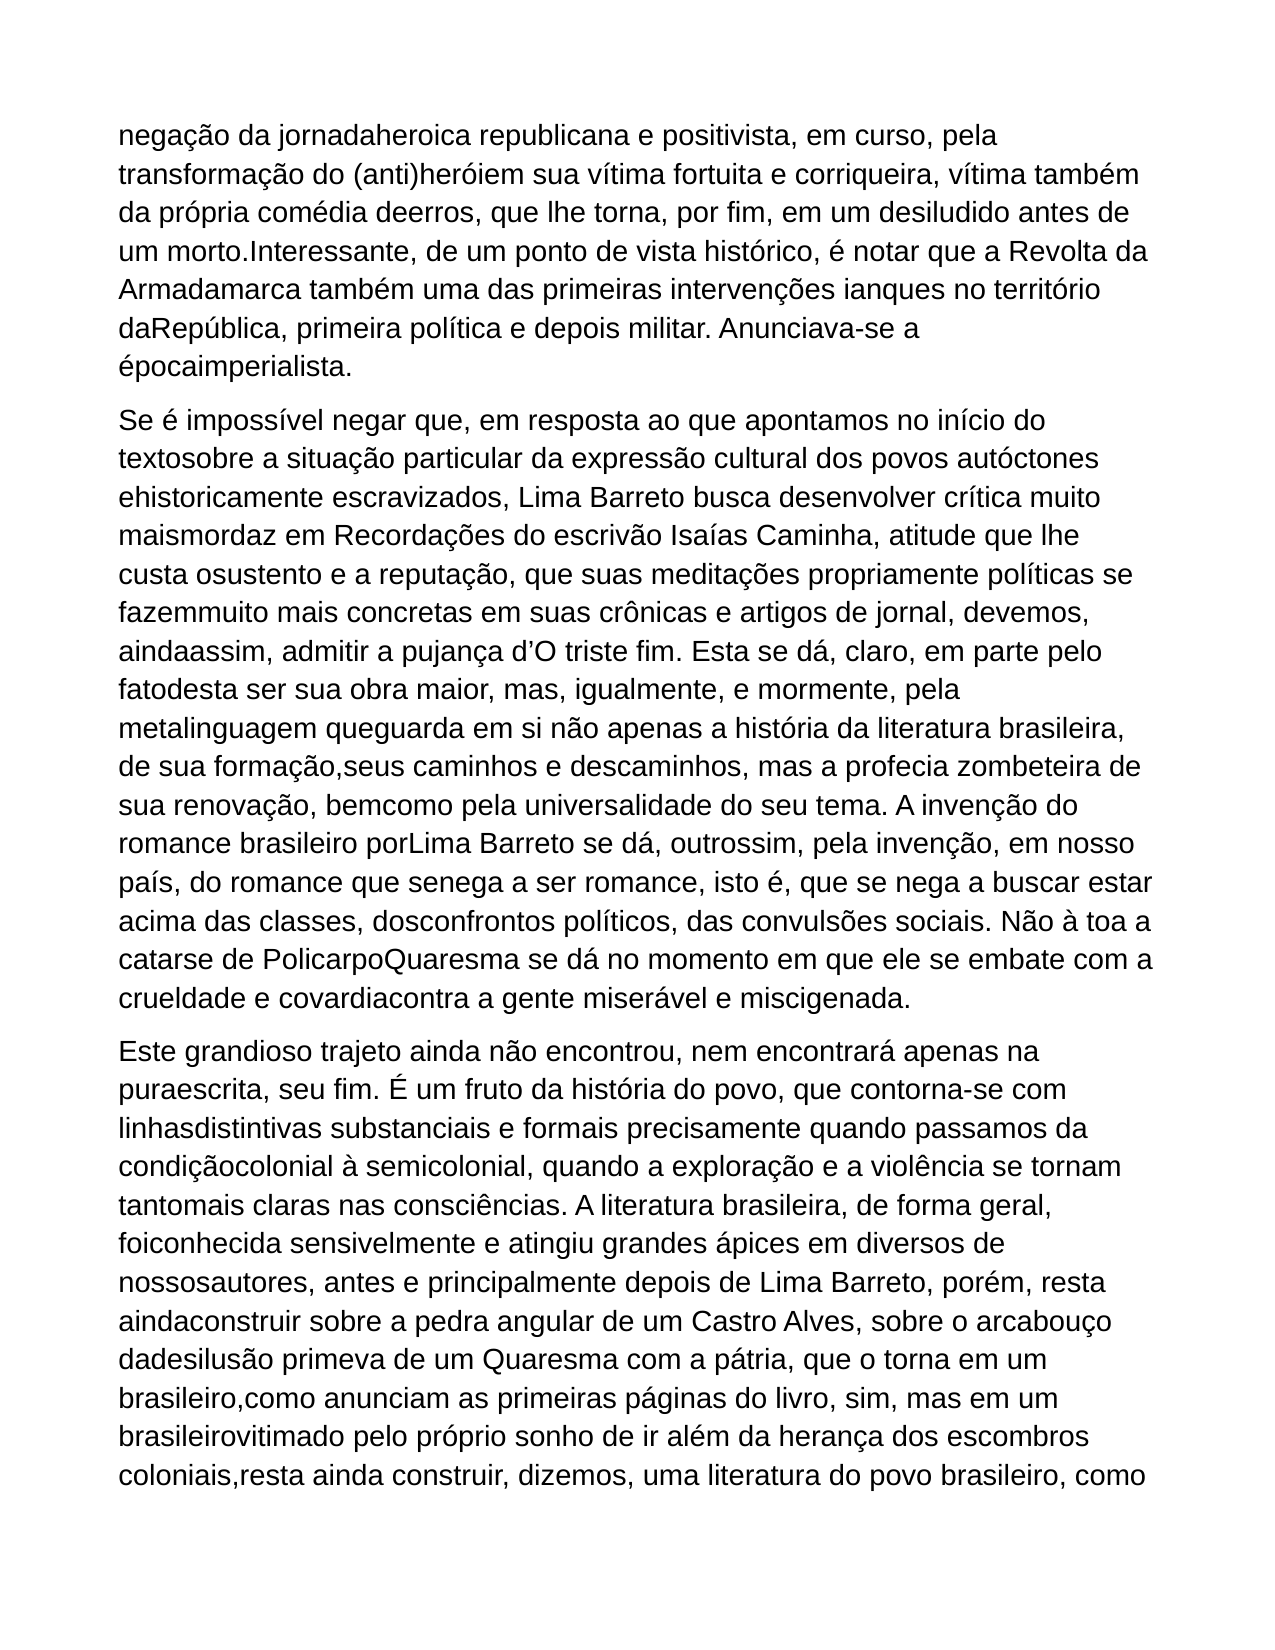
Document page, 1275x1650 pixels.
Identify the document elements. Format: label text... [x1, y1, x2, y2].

text Se é impossível negar que, em resposta ao que apontamos no início do textosobre a situação particular da expressão cultural dos povos autóctones ehistoricamente escravizados, Lima Barreto busca desenvolver crítica muito maismordaz em Recordações do escrivão Isaías Caminha, atitude que lhe custa osustento e a reputação, que suas meditações propriamente políticas se fazemmuito mais concretas em suas crônicas e artigos de jornal, devemos, aindaassim, admitir a pujança d’O triste fim. Esta se dá, claro, em parte pelo fatodesta ser sua obra maior, mas, igualmente, e mormente, pela metalinguagem queguarda em si não apenas a história da literatura brasileira, de sua formação,seus caminhos e descaminhos, mas a profecia zombeteira de sua renovação, bemcomo pela universalidade do seu tema. A invenção do romance brasileiro porLima Barreto se dá, outrossim, pela invenção, em nosso país, do romance que senega a ser romance, isto é, que se nega a buscar estar acima das classes, dosconfrontos políticos, das convulsões sociais. Não à toa a catarse de PolicarpoQuaresma se dá no momento em que ele se embate com a crueldade e covardiacontra a gente miserável e miscigenada. [118, 402, 1157, 1014]
text Este grandioso trajeto ainda não encontrou, nem encontrará apenas na puraescrita, seu fim. É um fruto da história do povo, que contorna-se com linhasdistintivas substanciais e formais precisamente quando passamos da condiçãocolonial à semicolonial, quando a exploração e a violência se tornam tantomais claras nas consciências. A literatura brasileira, de forma geral, foiconhecida sensivelmente e atingiu grandes ápices em diversos de nossosautores, antes e principalmente depois de Lima Barreto, porém, resta aindaconstruir sobre a pedra angular de um Castro Alves, sobre o arcabouço dadesilusão primeva de um Quaresma com a pátria, que o torna em um brasileiro,como anunciam as primeiras páginas do livro, sim, mas em um brasileirovitimado pelo próprio sonho de ir além da herança dos escombros coloniais,resta ainda construir, dizemos, uma literatura do povo brasileiro, como [118, 1034, 1157, 1491]
text negação da jornadaheroica republicana e positivista, em curso, pela transformação do (anti)heróiem sua vítima fortuita e corriqueira, vítima também da própria comédia deerros, que lhe torna, por fim, em um desiludido antes de um morto.Interessante, de um ponto de vista histórico, é notar que a Revolta da Armadamarca também uma das primeiras intervenções ianques no território daRepública, primeira política e depois militar. Anunciava-se a épocaimperialista. [118, 118, 1157, 383]
